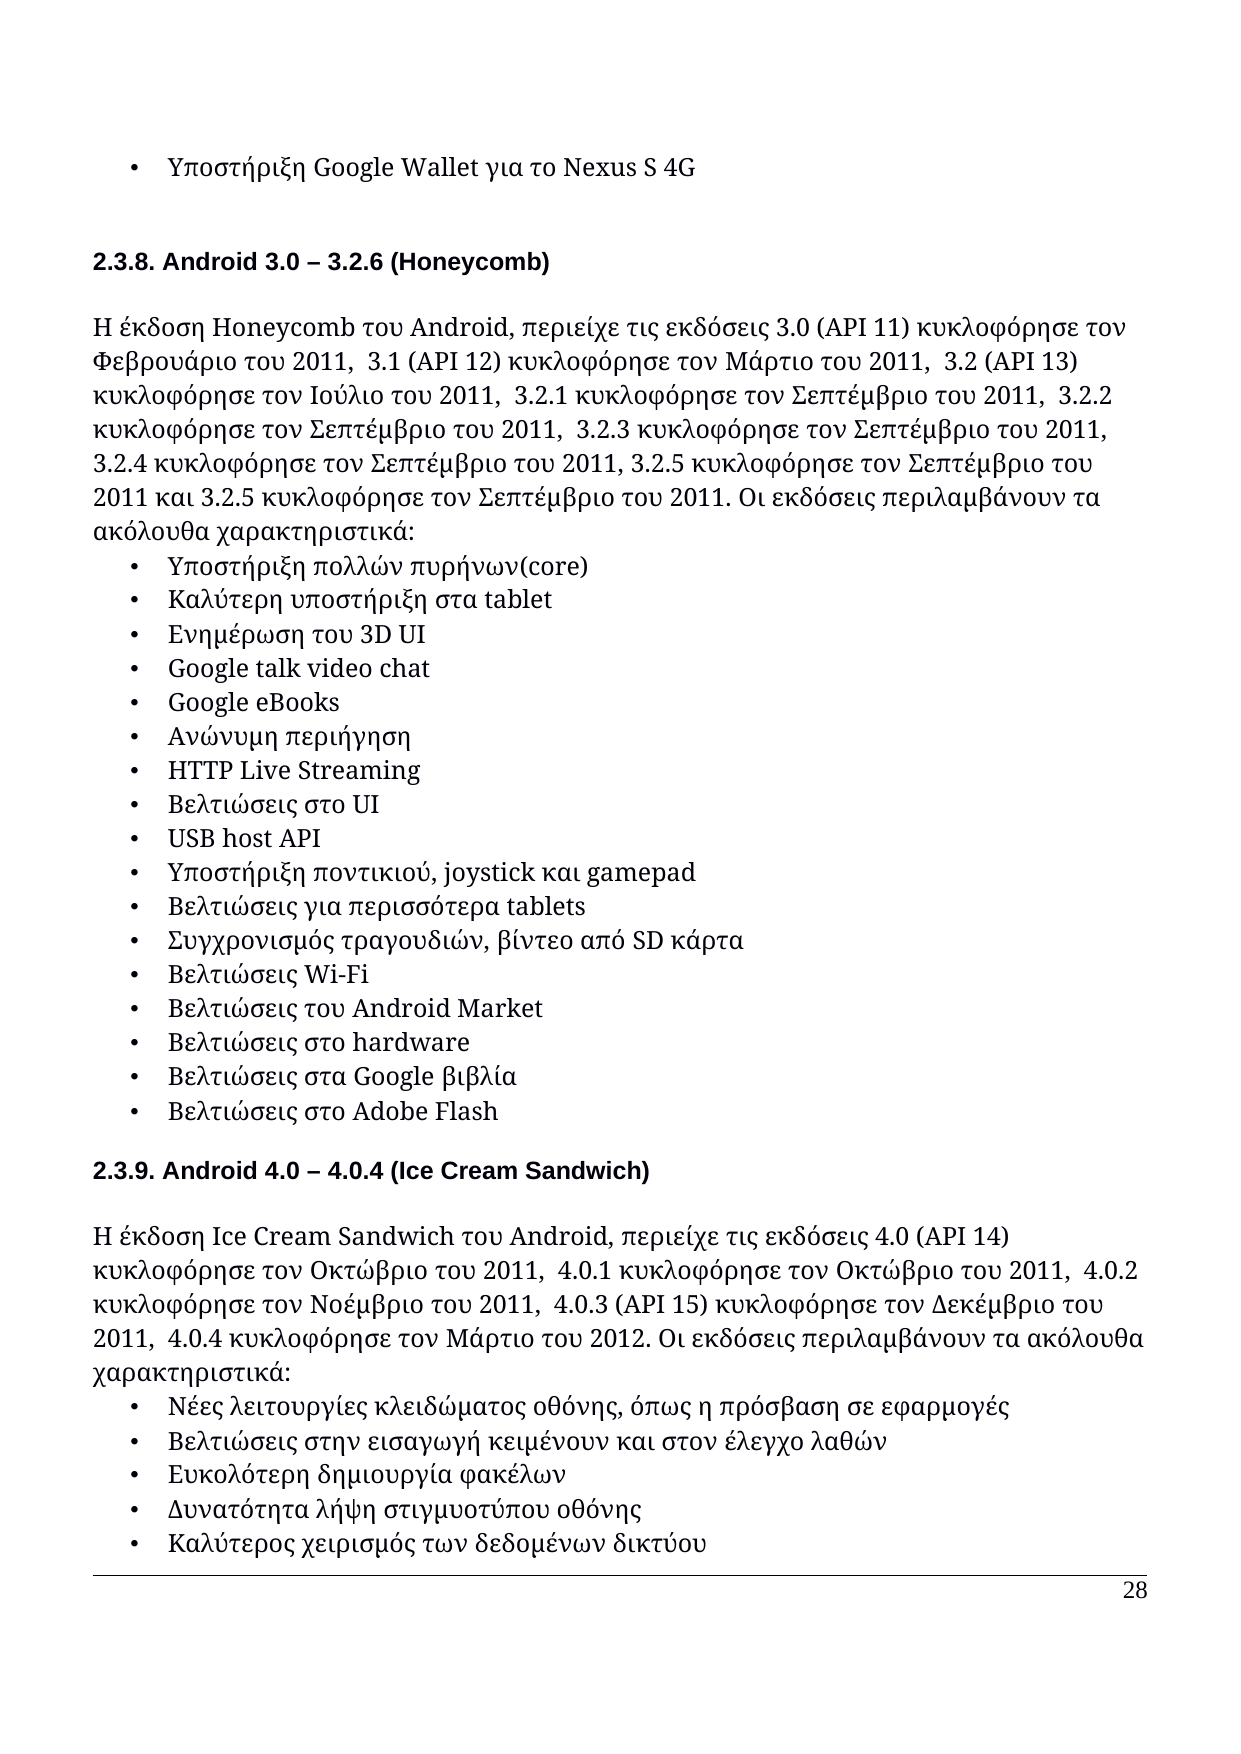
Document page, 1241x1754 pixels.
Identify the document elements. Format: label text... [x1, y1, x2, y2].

list Καλύτερος χειρισμός των δεδομένων δικτύου [130, 1525, 1147, 1559]
list Βελτιώσεις στο hardware [130, 1025, 1147, 1059]
list Βελτιώσεις για περισσότερα tablets [130, 889, 1147, 923]
list Δυνατότητα λήψη στιγμυοτύπου οθόνης [130, 1491, 1147, 1525]
list Βελτιώσεις Wi-Fi [130, 957, 1147, 991]
list Google talk video chat [130, 650, 1147, 684]
list Υποστήριξη ποντικιού, joystick και gamepad [130, 855, 1147, 889]
list Ευκολότερη δημιουργία φακέλων [130, 1457, 1147, 1491]
list HTTP Live Streaming [130, 752, 1147, 787]
list Βελτιώσεις στο Adobe Flash [130, 1093, 1147, 1127]
list Νέες λειτουργίες κλειδώματος οθόνης, όπως η πρόσβαση σε εφαρμογές [130, 1389, 1147, 1423]
text 2.3.8. Android 3.0 – 3.2.6 (Honeycomb) [93, 247, 1147, 276]
list Βελτιώσεις στο UI [130, 787, 1147, 821]
list Google eBooks [130, 684, 1147, 718]
list Ανώνυμη περιήγηση [130, 718, 1147, 752]
text 2.3.9. Android 4.0 – 4.0.4 (Ice Cream Sandwich) [93, 1156, 1147, 1185]
list Υποστήριξη πολλών πυρήνων(core) [130, 548, 1147, 582]
list Βελτιώσεις στα Google βιβλία [130, 1059, 1147, 1093]
list USB host API [130, 821, 1147, 855]
list Συγχρονισμός τραγουδιών, βίντεο από SD κάρτα [130, 923, 1147, 957]
list Βελτιώσεις στην εισαγωγή κειμένουν και στον έλεγχο λαθών [130, 1423, 1147, 1457]
text Η έκδοση Honeycomb του Android, περιείχε τις εκδόσεις 3.0 (API 11) κυκλοφόρησε τον Φεβρουάριο του 2011, 3.1 (API 12) κυκλοφόρησε τον Μάρτιο του 2011, 3.2 (API 13) κυκλοφόρησε τον Ιούλιο του 2011, 3.2.1 κυκλοφόρησε τον Σεπτέμβριο του 2011, 3.2.2 κυκλοφόρησε τον Σεπτέμβριο του 2011, 3.2.3 κυκλοφόρησε τον Σεπτέμβριο του 2011, 3.2.4 κυκλοφόρησε τον Σεπτέμβριο του 2011, 3.2.5 κυκλοφόρησε τον Σεπτέμβριο του 2011 και 3.2.5 κυκλοφόρησε τον Σεπτέμβριο του 2011. Οι εκδόσεις περιλαμβάνουν τα ακόλουθα χαρακτηριστικά: [93, 310, 1147, 548]
list Ενημέρωση του 3D UI [130, 616, 1147, 650]
list Βελτιώσεις του Android Market [130, 991, 1147, 1025]
text Η έκδοση Ice Cream Sandwich του Android, περιείχε τις εκδόσεις 4.0 (API 14) κυκλοφόρησε τον Οκτώβριο του 2011, 4.0.1 κυκλοφόρησε τον Οκτώβριο του 2011, 4.0.2 κυκλοφόρησε τον Νοέμβριο του 2011, 4.0.3 (API 15) κυκλοφόρησε τον Δεκέμβριο του 2011, 4.0.4 κυκλοφόρησε τον Μάρτιο του 2012. Οι εκδόσεις περιλαμβάνουν τα ακόλουθα χαρακτηριστικά: [93, 1219, 1147, 1389]
list Υποστήριξη Google Wallet για το Nexus S 4G [130, 150, 1147, 184]
list Καλύτερη υποστήριξη στα tablet [130, 582, 1147, 616]
